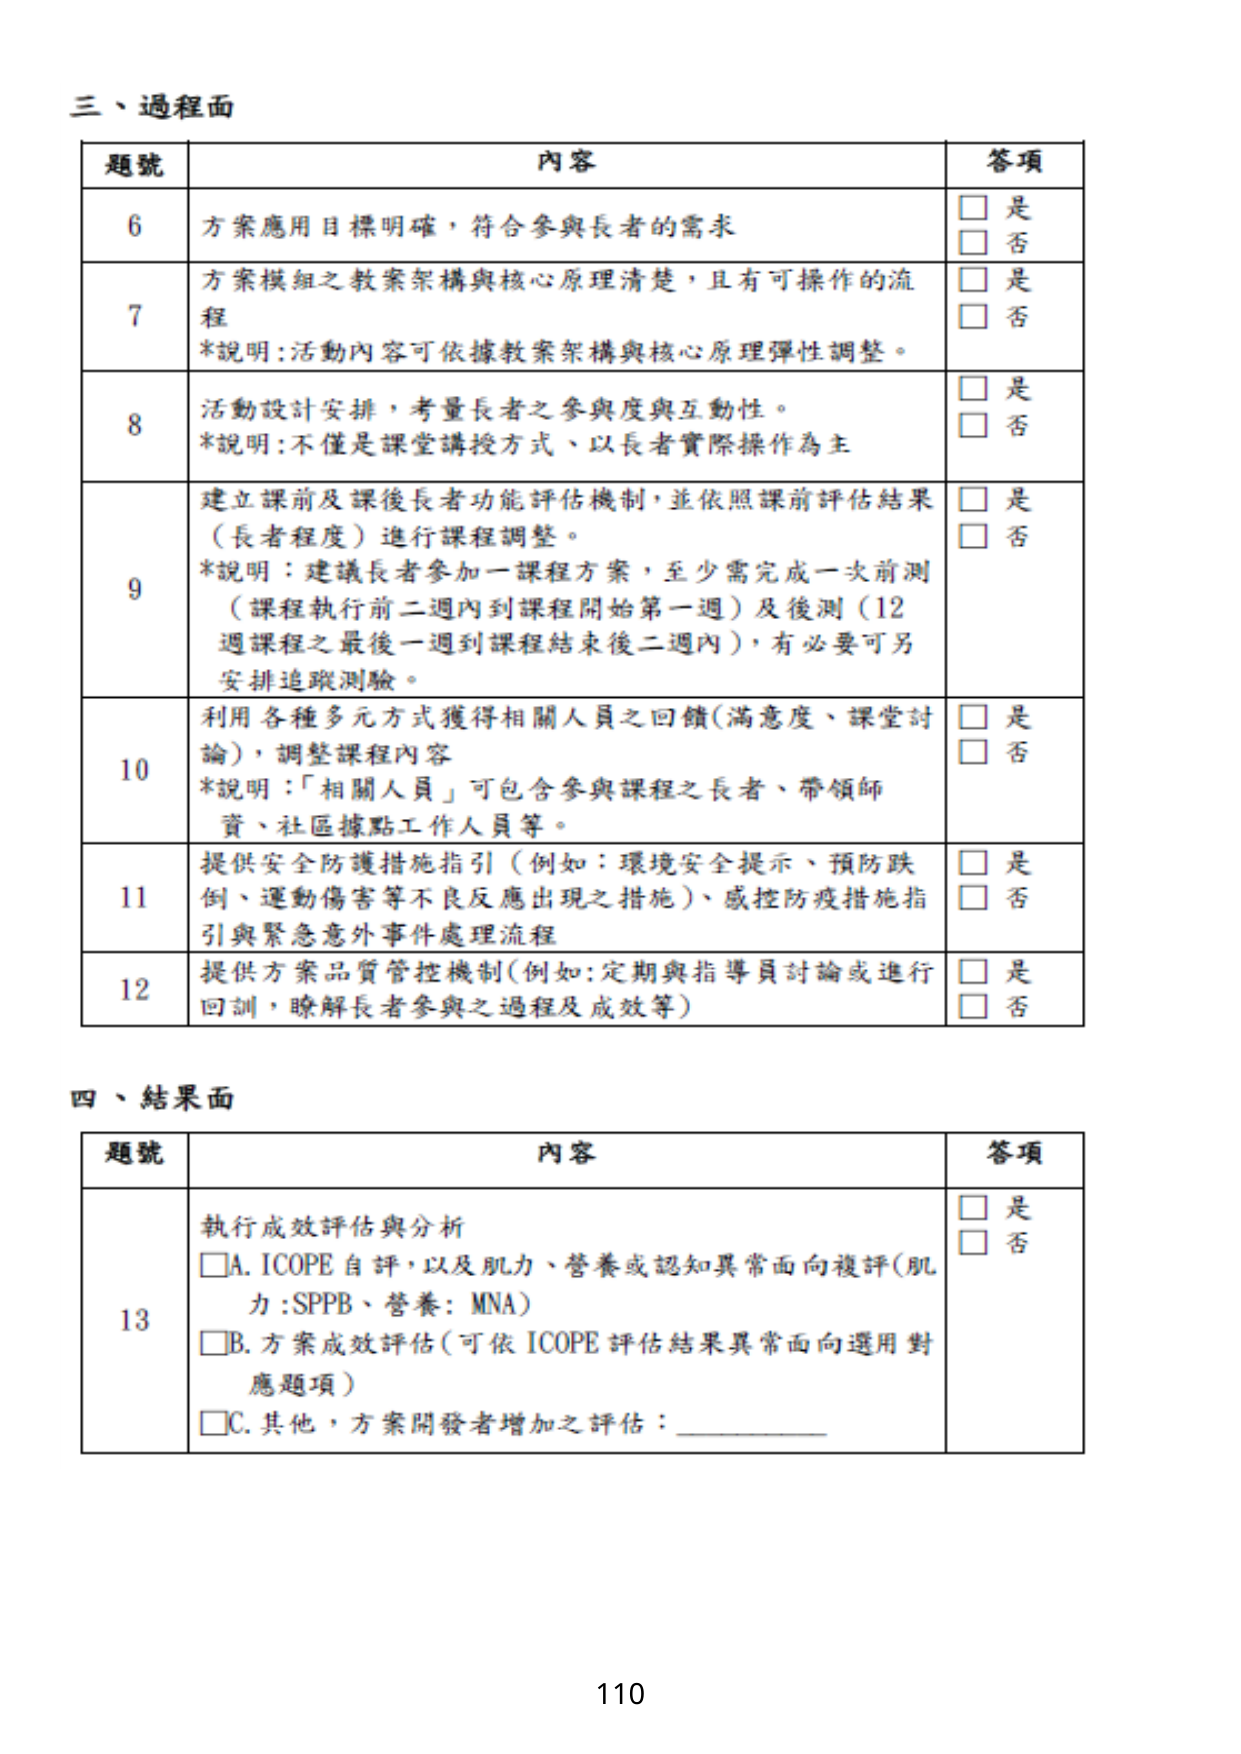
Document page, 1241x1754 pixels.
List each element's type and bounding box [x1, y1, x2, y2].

picture [59, 83, 1120, 1469]
